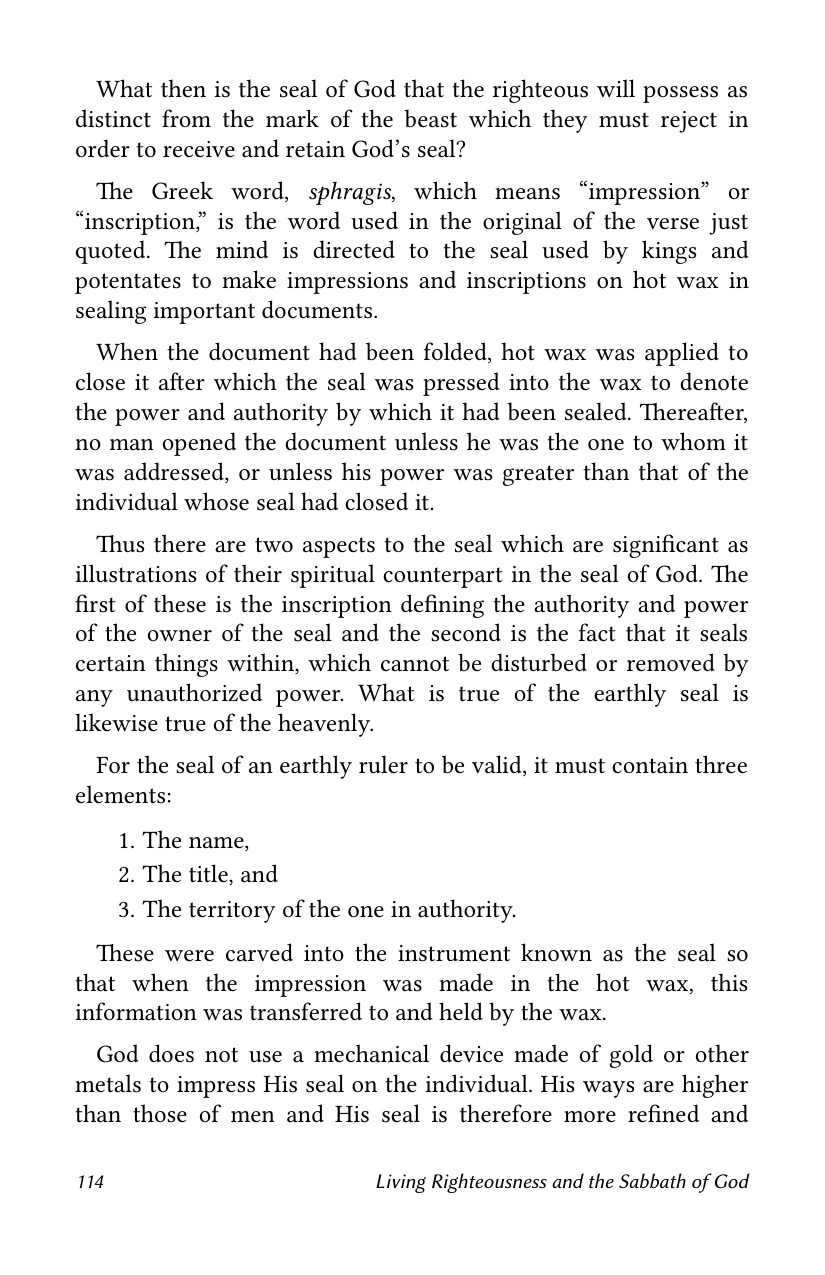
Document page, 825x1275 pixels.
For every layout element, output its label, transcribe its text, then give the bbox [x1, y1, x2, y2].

text For the seal of an earthly ruler to be valid, it must contain three elements: [75, 751, 750, 809]
text Thus there are two aspects to the seal which are significant as illustrations of their spiritual counterpart in the seal of God. The first of these is the inscription defining the authority and power of the owner of the seal and the second is the fact that it seals certain things within, which cannot be disturbed or removed by any unauthorized power. What is true of the earthly seal is likewise true of the heavenly. [75, 530, 750, 738]
text God does not use a mechanical device made of gold or other metals to impress His seal on the individual. His ways are higher than those of men and His seal is therefore more refined and [75, 1040, 750, 1129]
text These were carved into the instrument known as the seal so that when the impression was made in the hot wax, this information was transferred to and held by the wax. [75, 939, 750, 1027]
list The name, [135, 826, 750, 854]
list The title, and [135, 861, 750, 889]
text What then is the seal of God that the righteous will possess as distinct from the mark of the beast which they must reject in order to receive and retain God’s seal? [75, 75, 750, 163]
text When the document had been folded, hot wax was applied to close it after which the seal was pressed into the wax to denote the power and authority by which it had been sealed. Thereafter, no man opened the document unless he was the one to whom it was addressed, or unless his power was greater than that of the individual whose seal had closed it. [75, 338, 750, 516]
text The Greek word, sphragis, which means “impression” or “inscription,” is the word used in the original of the verse just quoted. The mind is directed to the seal used by kings and potentates to make impressions and inscriptions on hot wax in sealing important documents. [75, 177, 750, 325]
list The territory of the one in authority. [135, 895, 750, 924]
